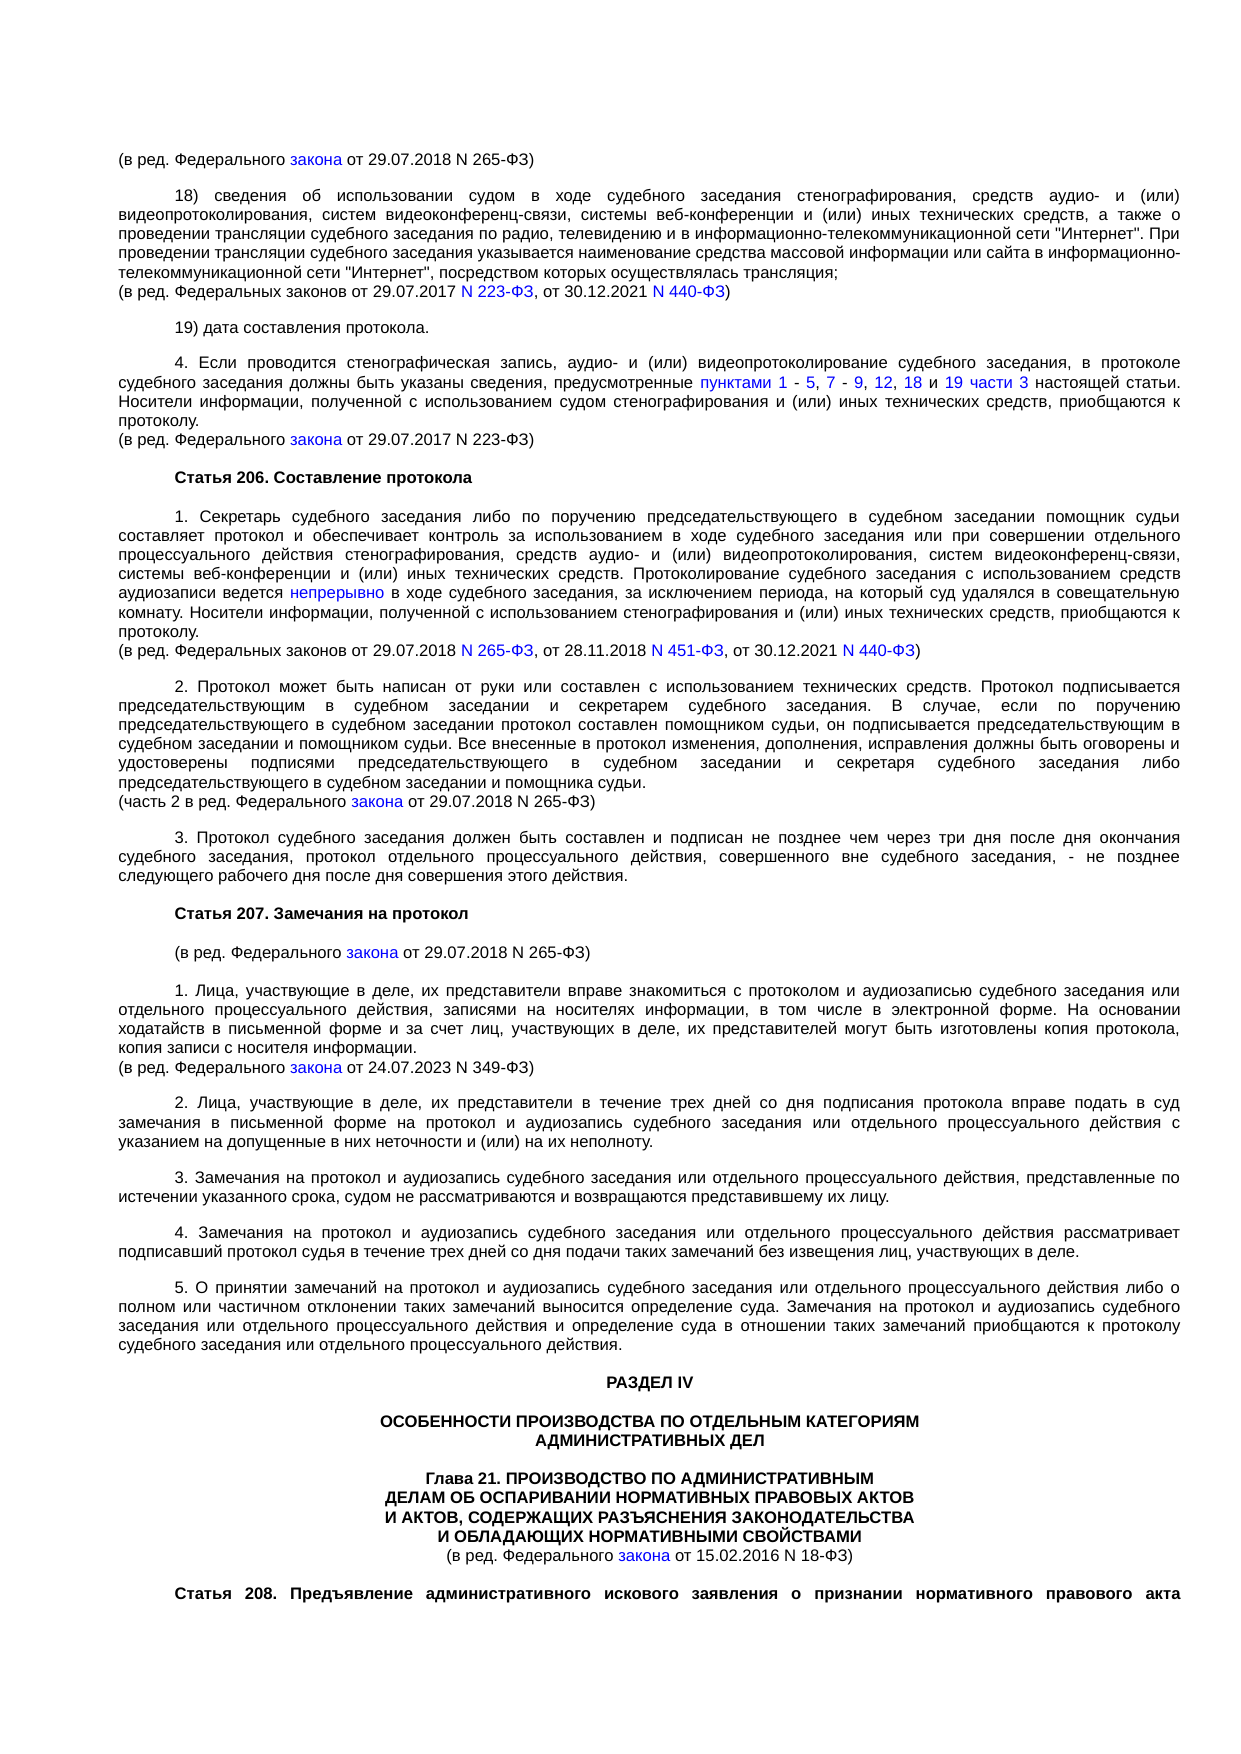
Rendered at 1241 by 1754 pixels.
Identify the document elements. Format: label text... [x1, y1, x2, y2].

text 3. Замечания на протокол и аудиозапись судебного заседания или отдельного процессуального действия, представленные по истечении указанного срока, судом не рассматриваются и возвращаются представившему их лицу. [118, 1167, 1181, 1206]
text (в ред. Федерального закона от 29.07.2018 N 265-ФЗ) [118, 150, 1181, 169]
text 1. Лица, участвующие в деле, их представители вправе знакомиться с протоколом и аудиозаписью судебного заседания или отдельного процессуального действия, записями на носителях информации, в том числе в электронной форме. На основании ходатайств в письменной форме и за счет лиц, участвующих в деле, их представителей могут быть изготовлены копия протокола, копия записи с носителя информации. [118, 981, 1181, 1057]
text (в ред. Федеральных законов от 29.07.2017 N 223-ФЗ, от 30.12.2021 N 440-ФЗ) [118, 282, 1181, 301]
text 4. Замечания на протокол и аудиозапись судебного заседания или отдельного процессуального действия рассматривает подписавший протокол судья в течение трех дней со дня подачи таких замечаний без извещения лиц, участвующих в деле. [118, 1222, 1181, 1261]
text ДЕЛАМ ОБ ОСПАРИВАНИИ НОРМАТИВНЫХ ПРАВОВЫХ АКТОВ [118, 1488, 1181, 1507]
subtitle РАЗДЕЛ IV [118, 1373, 1181, 1392]
text 2. Лица, участвующие в деле, их представители в течение трех дней со дня подписания протокола вправе подать в суд замечания в письменной форме на протокол и аудиозапись судебного заседания или отдельного процессуального действия с указанием на допущенные в них неточности и (или) на их неполноту. [118, 1093, 1181, 1151]
text (в ред. Федерального закона от 24.07.2023 N 349-ФЗ) [118, 1057, 1181, 1077]
subtitle Статья 208. Предъявление административного искового заявления о признании нормативного правового акта [118, 1584, 1181, 1603]
text 3. Протокол судебного заседания должен быть составлен и подписан не позднее чем через три дня после дня окончания судебного заседания, протокол отдельного процессуального действия, совершенного вне судебного заседания, - не позднее следующего рабочего дня после дня совершения этого действия. [118, 827, 1181, 885]
text 18) сведения об использовании судом в ходе судебного заседания стенографирования, средств аудио- и (или) видеопротоколирования, систем видеоконференц-связи, системы веб-конференции и (или) иных технических средств, а также о проведении трансляции судебного заседания по радио, телевидению и в информационно-телекоммуникационной сети "Интернет". При проведении трансляции судебного заседания указывается наименование средства массовой информации или сайта в информационно-телекоммуникационной сети "Интернет", посредством которых осуществлялась трансляция; [118, 186, 1181, 282]
subtitle Статья 207. Замечания на протокол [118, 904, 1181, 923]
text (в ред. Федерального закона от 15.02.2016 N 18-ФЗ) [118, 1546, 1181, 1565]
text (в ред. Федерального закона от 29.07.2017 N 223-ФЗ) [118, 430, 1181, 449]
text 2. Протокол может быть написан от руки или составлен с использованием технических средств. Протокол подписывается председательствующим в судебном заседании и секретарем судебного заседания. В случае, если по поручению председательствующего в судебном заседании протокол составлен помощником судьи, он подписывается председательствующим в судебном заседании и помощником судьи. Все внесенные в протокол изменения, дополнения, исправления должны быть оговорены и удостоверены подписями председательствующего в судебном заседании и секретаря судебного заседания либо председательствующего в судебном заседании и помощника судьи. [118, 677, 1181, 792]
text 4. Если проводится стенографическая запись, аудио- и (или) видеопротоколирование судебного заседания, в протоколе судебного заседания должны быть указаны сведения, предусмотренные пунктами 1 - 5, 7 - 9, 12, 18 и 19 части 3 настоящей статьи. Носители информации, полученной с использованием судом стенографирования и (или) иных технических средств, приобщаются к протоколу. [118, 353, 1181, 430]
text 5. О принятии замечаний на протокол и аудиозапись судебного заседания или отдельного процессуального действия либо о полном или частичном отклонении таких замечаний выносится определение суда. Замечания на протокол и аудиозапись судебного заседания или отдельного процессуального действия и определение суда в отношении таких замечаний приобщаются к протоколу судебного заседания или отдельного процессуального действия. [118, 1277, 1181, 1354]
text АДМИНИСТРАТИВНЫХ ДЕЛ [118, 1431, 1181, 1450]
text 1. Секретарь судебного заседания либо по поручению председательствующего в судебном заседании помощник судьи составляет протокол и обеспечивает контроль за использованием в ходе судебного заседания или при совершении отдельного процессуального действия стенографирования, средств аудио- и (или) видеопротоколирования, систем видеоконференц-связи, системы веб-конференции и (или) иных технических средств. Протоколирование судебного заседания с использованием средств аудиозаписи ведется непрерывно в ходе судебного заседания, за исключением периода, на который суд удалялся в совещательную комнату. Носители информации, полученной с использованием стенографирования и (или) иных технических средств, приобщаются к протоколу. [118, 507, 1181, 641]
text 19) дата составления протокола. [118, 317, 1181, 337]
text (в ред. Федеральных законов от 29.07.2018 N 265-ФЗ, от 28.11.2018 N 451-ФЗ, от 30.12.2021 N 440-ФЗ) [118, 641, 1181, 660]
subtitle Глава 21. ПРОИЗВОДСТВО ПО АДМИНИСТРАТИВНЫМ [118, 1469, 1181, 1488]
text (в ред. Федерального закона от 29.07.2018 N 265-ФЗ) [118, 942, 1181, 962]
text И АКТОВ, СОДЕРЖАЩИХ РАЗЪЯСНЕНИЯ ЗАКОНОДАТЕЛЬСТВА [118, 1507, 1181, 1527]
text (часть 2 в ред. Федерального закона от 29.07.2018 N 265-ФЗ) [118, 792, 1181, 811]
subtitle Статья 206. Составление протокола [118, 468, 1181, 487]
text И ОБЛАДАЮЩИХ НОРМАТИВНЫМИ СВОЙСТВАМИ [118, 1527, 1181, 1546]
text ОСОБЕННОСТИ ПРОИЗВОДСТВА ПО ОТДЕЛЬНЫМ КАТЕГОРИЯМ [118, 1412, 1181, 1431]
